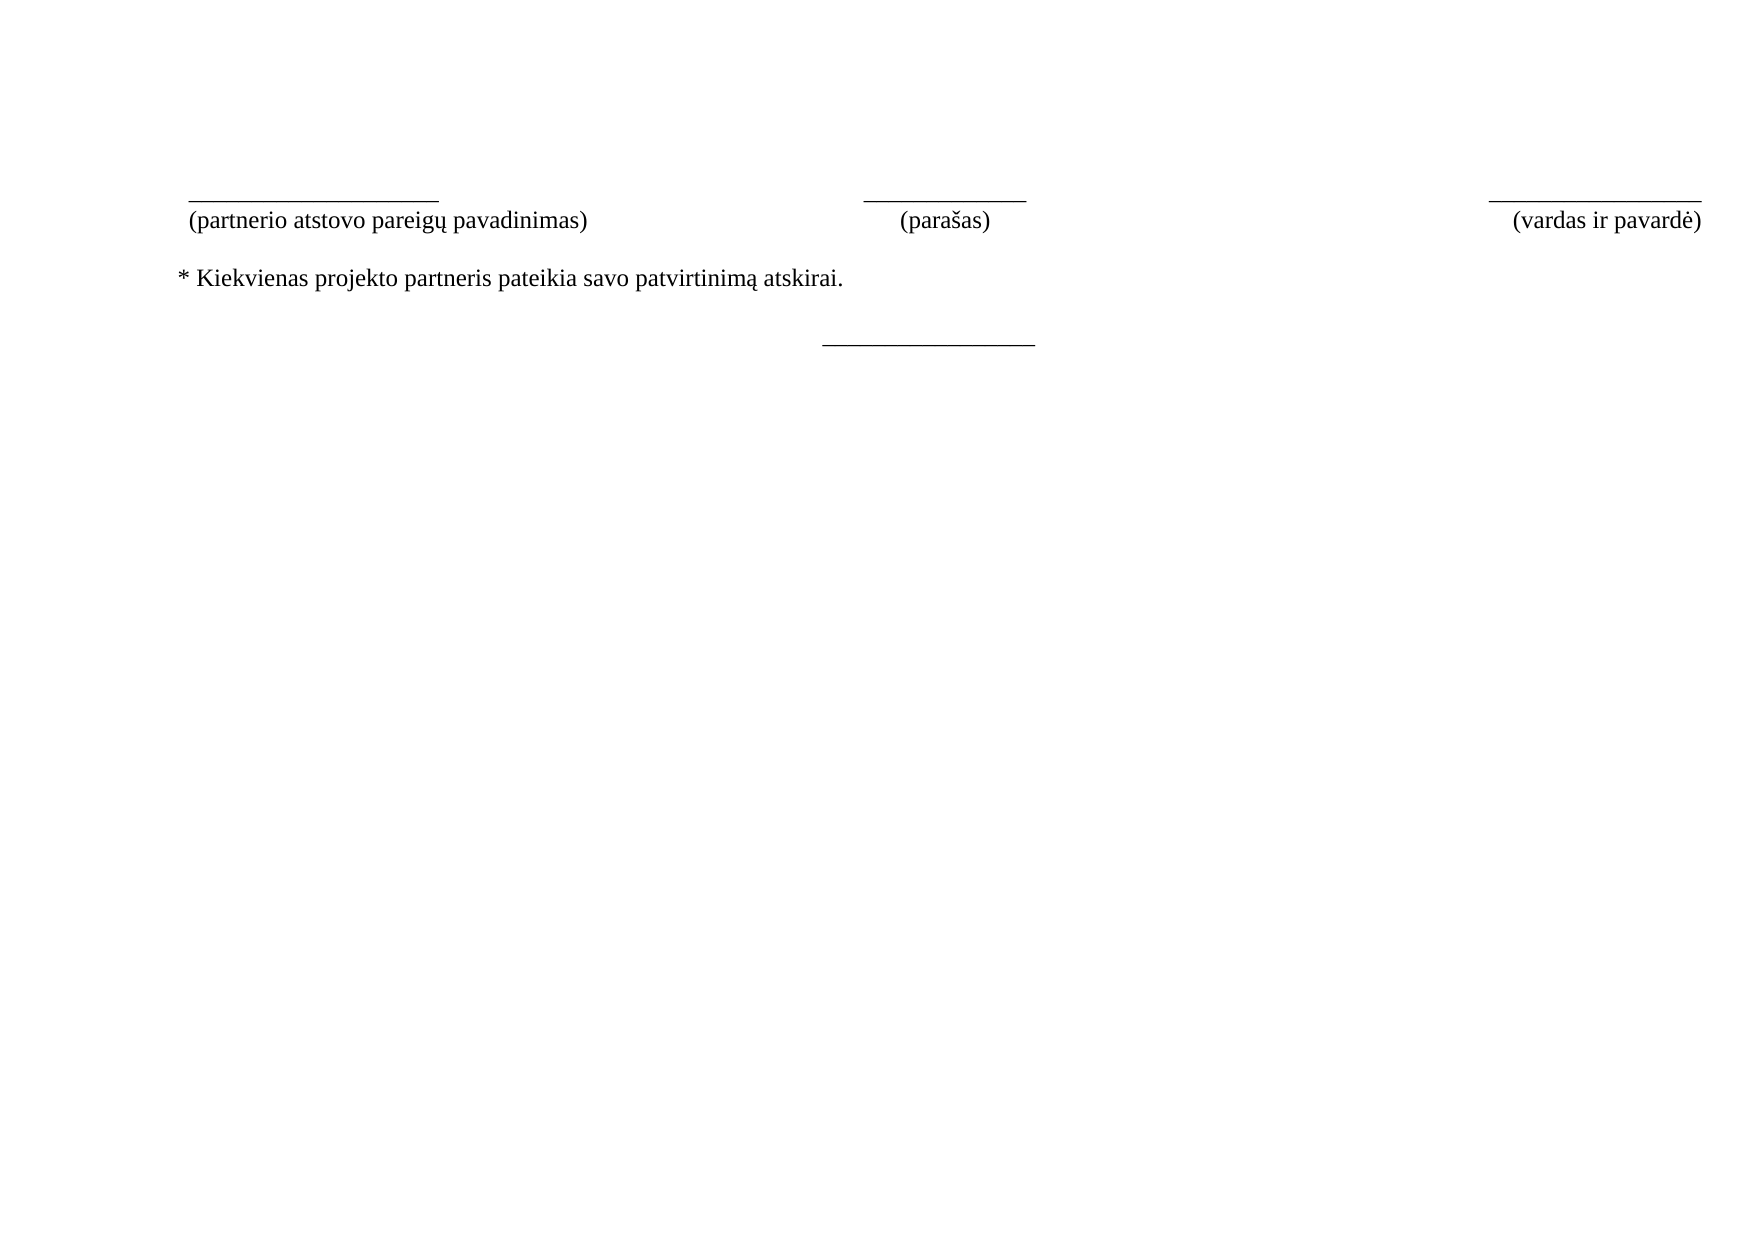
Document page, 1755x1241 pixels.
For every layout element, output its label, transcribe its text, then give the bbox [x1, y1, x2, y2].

text * Kiekvienas projekto partneris pateikia savo patvirtinimą atskirai. [177, 263, 1680, 291]
table_header _________________ (vardas ir pavardė) [1201, 176, 1713, 234]
table_header ____________________ (partnerio atstovo pareigų pavadinimas) [177, 176, 689, 234]
text _________________ [177, 320, 1680, 349]
table_header _____________ (parašas) [689, 176, 1201, 234]
